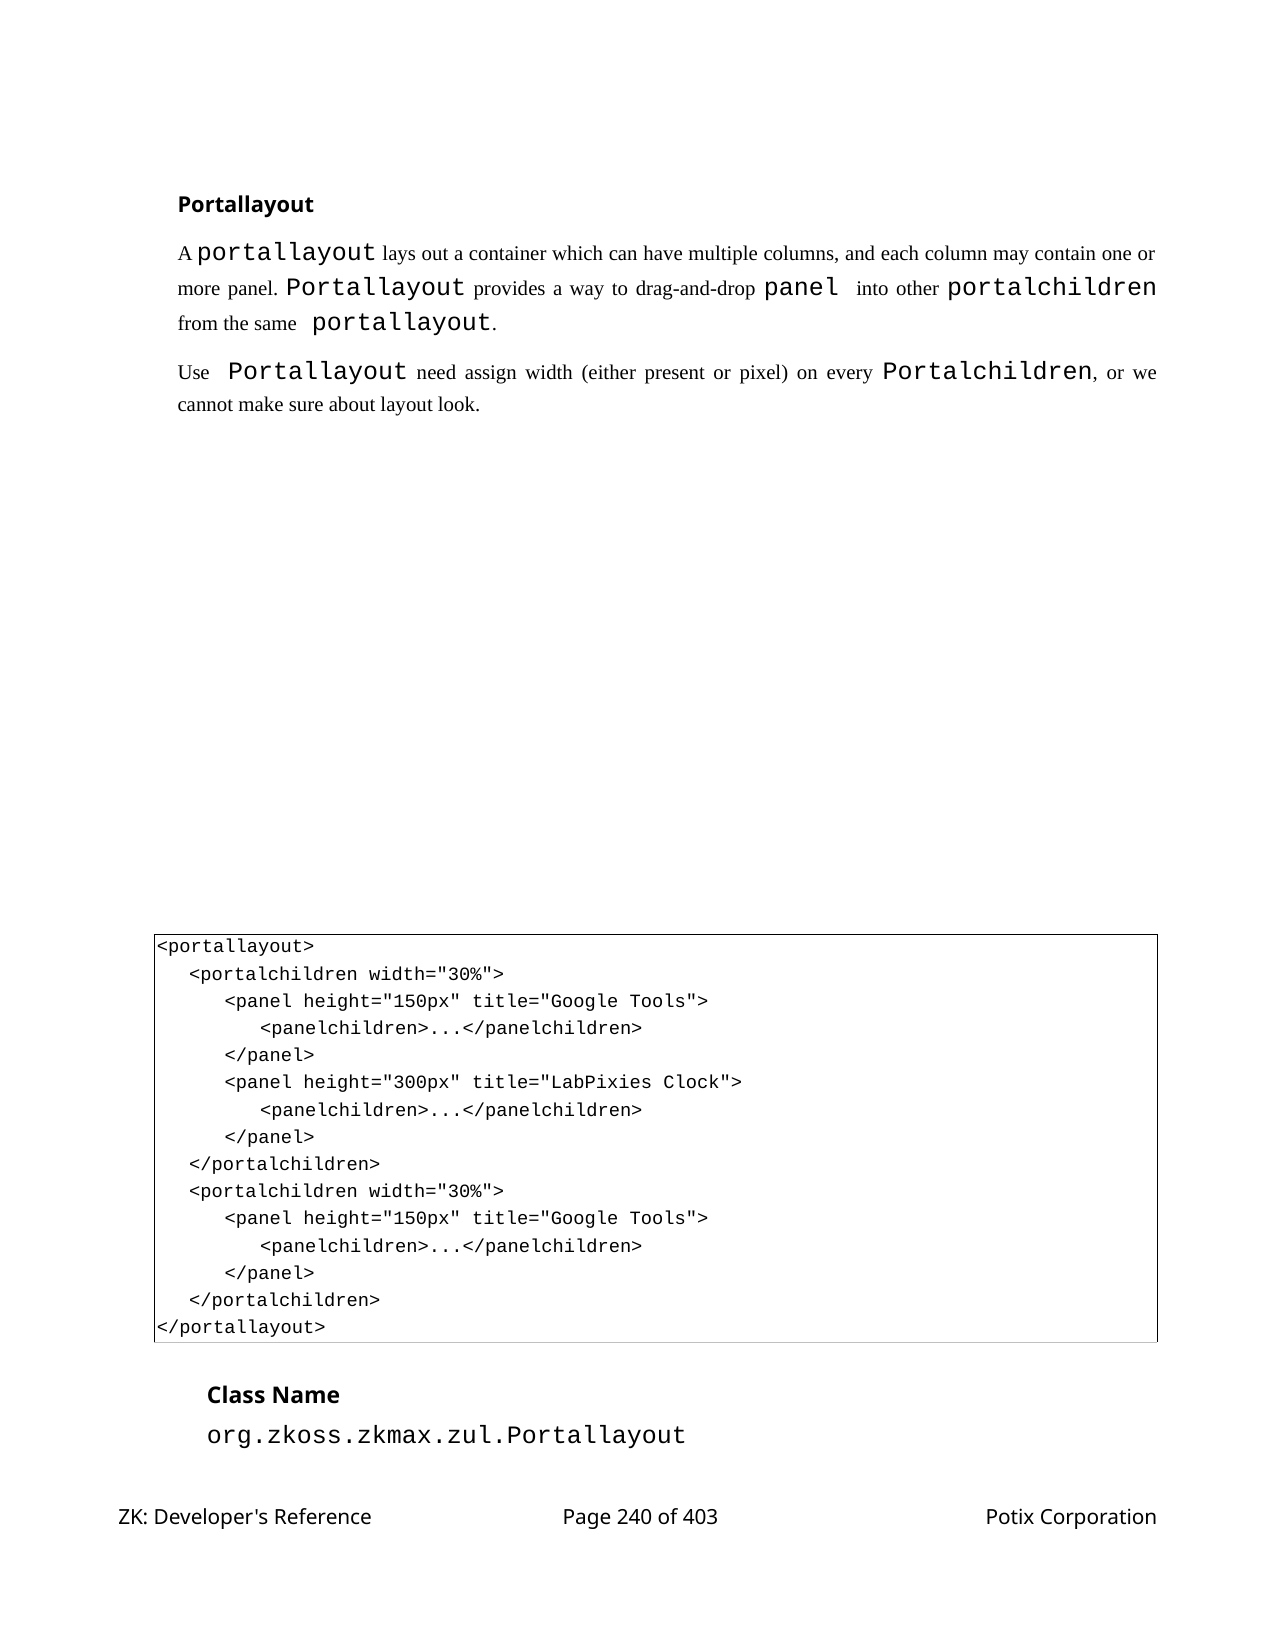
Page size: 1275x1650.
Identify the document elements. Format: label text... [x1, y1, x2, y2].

text <portalchildren width="30%"> [155, 1179, 1157, 1203]
subtitle Portallayout [177, 189, 1157, 219]
text org.zkoss.zkmax.zul.Portallayout [207, 1423, 1157, 1451]
text <panel height="150px" title="Google Tools"> [155, 989, 1157, 1013]
text <panelchildren>...</panelchildren> [155, 1016, 1157, 1040]
text <panelchildren>...</panelchildren> [155, 1097, 1157, 1122]
text <panel height="300px" title="LabPixies Clock"> [155, 1070, 1157, 1094]
subtitle Class Name [207, 1379, 1157, 1410]
text </panel> [155, 1125, 1157, 1149]
text </panel> [155, 1261, 1157, 1285]
text </portalchildren> [155, 1152, 1157, 1176]
text Use Portallayout need assign width (either present or pixel) on every Portalchildren, or we cannot make sure about layout look. [177, 359, 1157, 416]
text <portallayout> [155, 935, 1157, 959]
text A portallayout lays out a container which can have multiple columns, and each column may contain one or more panel. Portallayout provides a way to drag-and-drop panel into other portalchildren from the same portallayout. [177, 239, 1157, 338]
text </panel> [155, 1043, 1157, 1067]
text <panelchildren>...</panelchildren> [155, 1233, 1157, 1258]
text <panel height="150px" title="Google Tools"> [155, 1206, 1157, 1231]
text </portallayout> [155, 1315, 1157, 1342]
text <portalchildren width="30%"> [155, 962, 1157, 986]
text </portalchildren> [155, 1288, 1157, 1312]
